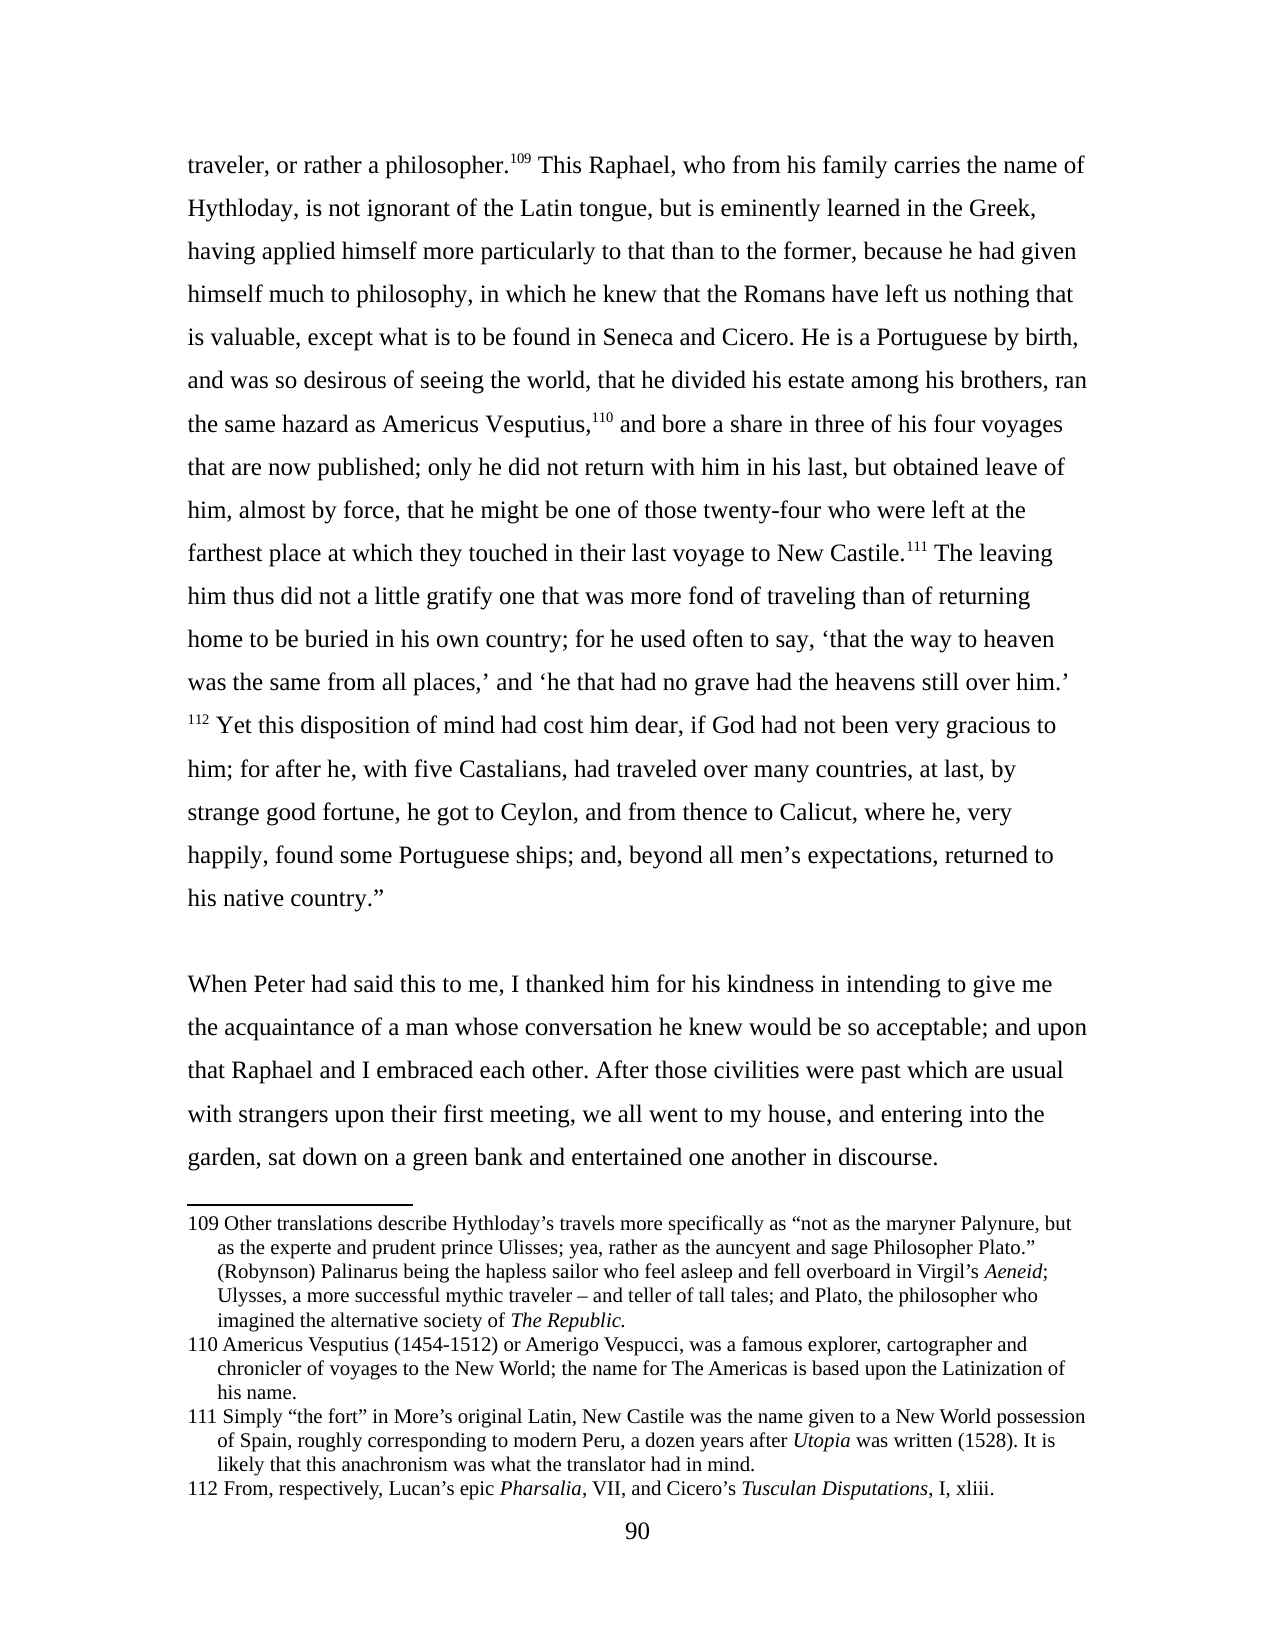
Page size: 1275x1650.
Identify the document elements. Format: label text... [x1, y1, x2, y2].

text When Peter had said this to me, I thanked him for his kindness in intending to give me the acquaintance of a man whose conversation he knew would be so acceptable; and upon that Raphael and I embraced each other. After those civilities were past which are usual with strangers upon their first meeting, we all went to my house, and entering into the garden, sat down on a green bank and entertained one another in discourse. [187, 969, 1087, 1171]
text Other translations describe Hythloday’s travels more specifically as “not as the maryner Palynure, but as the experte and prudent prince Ulisses; yea, rather as the auncyent and sage Philosopher Plato.” (Robynson) Palinarus being the hapless sailor who feel asleep and fell overboard in Virgil’s Aeneid; Ulysses, a more successful mythic traveler – and teller of tall tales; and Plato, the philosopher who imagined the alternative society of The Republic. [187, 1211, 1087, 1332]
text Americus Vesputius (1454-1512) or Amerigo Vespucci, was a famous explorer, cartographer and chronicler of voyages to the New World; the name for The Americas is based upon the Latinization of his name. [187, 1332, 1087, 1404]
text From, respectively, Lucan’s epic Pharsalia, VII, and Cicero’s Tusculan Disputations, I, xliii. [187, 1476, 1087, 1500]
text traveler, or rather a philosopher. This Raphael, who from his family carries the name of Hythloday, is not ignorant of the Latin tongue, but is eminently learned in the Greek, having applied himself more particularly to that than to the former, because he had given himself much to philosophy, in which he knew that the Romans have left us nothing that is valuable, except what is to be found in Seneca and Cicero. He is a Portuguese by birth, and was so desirous of seeing the world, that he divided his estate among his brothers, ran the same hazard as Americus Vesputius, and bore a share in three of his four voyages that are now published; only he did not return with him in his last, but obtained leave of him, almost by force, that he might be one of those twenty-four who were left at the farthest place at which they touched in their last voyage to New Castile. The leaving him thus did not a little gratify one that was more fond of traveling than of returning home to be buried in his own country; for he used often to say, ‘that the way to heaven was the same from all places,’ and ‘he that had no grave had the heavens still over him.’ Yet this disposition of mind had cost him dear, if God had not been very gracious to him; for after he, with five Castalians, had traveled over many countries, at last, by strange good fortune, he got to Ceylon, and from thence to Calicut, where he, very happily, found some Portuguese ships; and, beyond all men’s expectations, returned to his native country.” [187, 150, 1087, 912]
text Simply “the fort” in More’s original Latin, New Castile was the name given to a New World possession of Spain, roughly corresponding to modern Peru, a dozen years after Utopia was written (1528). It is likely that this anachronism was what the translator had in mind. [187, 1404, 1087, 1476]
